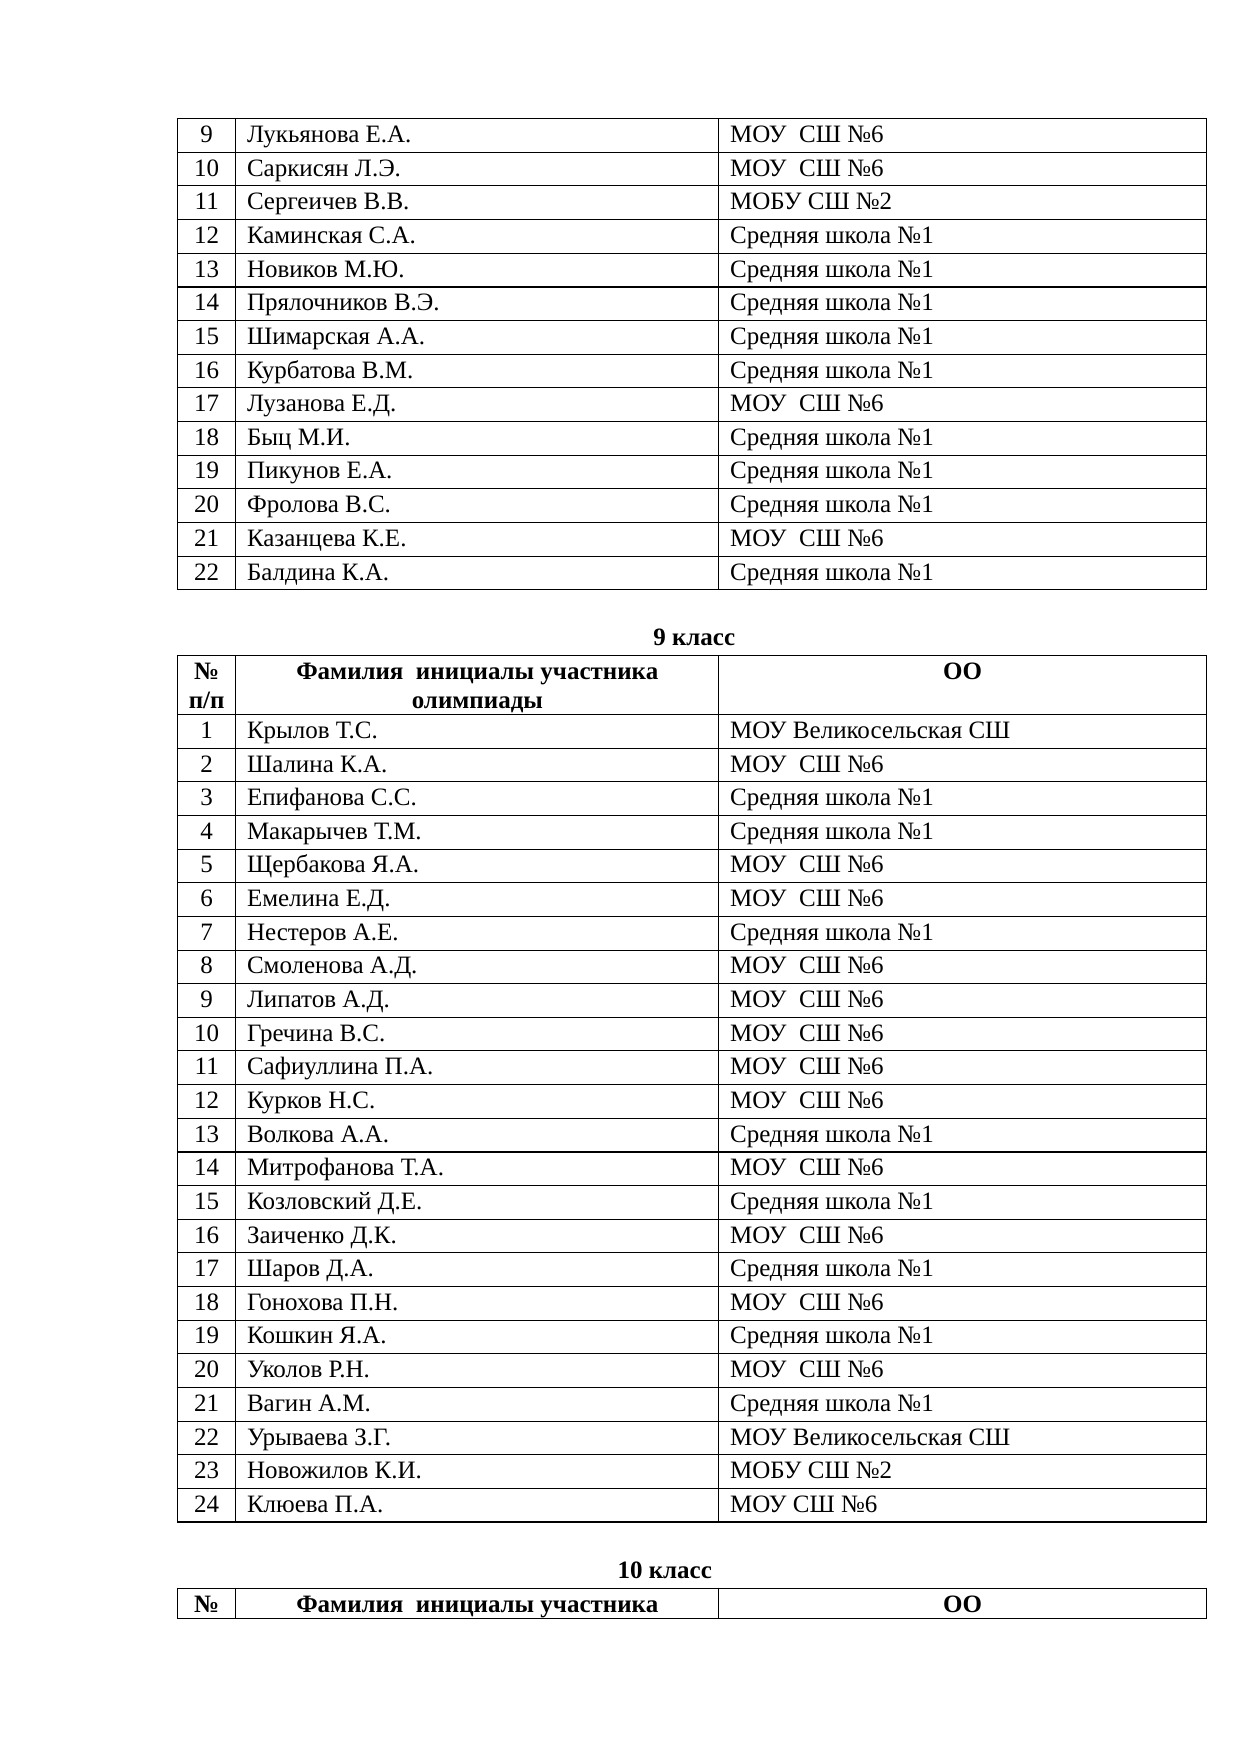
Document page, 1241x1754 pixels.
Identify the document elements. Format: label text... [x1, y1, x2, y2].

table_cell 17 [178, 388, 235, 421]
table_cell МОУ СШ №6 [719, 523, 1206, 556]
table_cell Уколов Р.Н. [236, 1354, 718, 1387]
table_cell Саркисян Л.Э. [236, 153, 718, 185]
table_cell Средняя школа №1 [719, 1253, 1206, 1286]
table_cell 7 [178, 917, 235, 949]
table_cell 22 [178, 1422, 235, 1454]
table_header ОО [719, 656, 1206, 714]
table_cell МОУ СШ №6 [719, 1354, 1206, 1387]
table_cell Средняя школа №1 [719, 220, 1206, 253]
table_cell 14 [178, 288, 235, 320]
table_cell Нестеров А.Е. [236, 917, 718, 949]
table_cell 24 [178, 1489, 235, 1521]
table_cell Казанцева К.Е. [236, 523, 718, 556]
table_cell МОБУ СШ №2 [719, 1455, 1206, 1488]
table_cell 11 [178, 186, 235, 219]
table_header № [178, 1589, 235, 1617]
table_cell МОУ СШ №6 [719, 1051, 1206, 1084]
table_cell Щербакова Я.А. [236, 850, 718, 882]
table_cell 12 [178, 1085, 235, 1118]
table_cell 17 [178, 1253, 235, 1286]
table_cell Лукьянова Е.А. [236, 119, 718, 152]
table_cell 3 [178, 782, 235, 815]
table_cell Средняя школа №1 [719, 1388, 1206, 1421]
table_cell 10 [178, 153, 235, 185]
table_cell МОУ СШ №6 [719, 388, 1206, 421]
table_cell 20 [178, 1354, 235, 1387]
table_cell 1 [178, 715, 235, 748]
text 9 класс [236, 622, 1152, 651]
table_cell 23 [178, 1455, 235, 1488]
table_cell Фролова В.С. [236, 489, 718, 522]
table_cell Кошкин Я.А. [236, 1321, 718, 1353]
table_cell Курков Н.С. [236, 1085, 718, 1118]
table_header Фамилия инициалы участника олимпиады [236, 656, 718, 714]
table_cell Вагин А.М. [236, 1388, 718, 1421]
table_cell МОУ СШ №6 [719, 1085, 1206, 1118]
table_cell Каминская С.А. [236, 220, 718, 253]
table_cell 20 [178, 489, 235, 522]
table_cell 12 [178, 220, 235, 253]
table_cell 11 [178, 1051, 235, 1084]
table_cell МОУ СШ №6 [719, 1287, 1206, 1319]
table_cell 4 [178, 816, 235, 848]
table_cell 19 [178, 456, 235, 488]
table_cell Смоленова А.Д. [236, 951, 718, 983]
table_cell 13 [178, 254, 235, 286]
table_cell Пикунов Е.А. [236, 456, 718, 488]
table_cell Средняя школа №1 [719, 1321, 1206, 1353]
table_cell Быц М.И. [236, 422, 718, 454]
table_cell Средняя школа №1 [719, 321, 1206, 354]
table_cell Средняя школа №1 [719, 917, 1206, 949]
table_cell 21 [178, 1388, 235, 1421]
table_cell 19 [178, 1321, 235, 1353]
table_cell 14 [178, 1153, 235, 1185]
table_cell Клюева П.А. [236, 1489, 718, 1521]
table_cell 15 [178, 321, 235, 354]
table_cell Средняя школа №1 [719, 489, 1206, 522]
table_cell Новожилов К.И. [236, 1455, 718, 1488]
table_cell 13 [178, 1119, 235, 1151]
text 10 класс [177, 1555, 1152, 1583]
table_cell МОУ СШ №6 [719, 1153, 1206, 1185]
table_cell Средняя школа №1 [719, 816, 1206, 848]
table_cell Епифанова С.С. [236, 782, 718, 815]
table_header Фамилия инициалы участника [236, 1589, 718, 1617]
table_cell Гречина В.С. [236, 1018, 718, 1050]
table_cell МОУ СШ №6 [719, 749, 1206, 781]
table_cell Липатов А.Д. [236, 984, 718, 1017]
table_cell МОБУ СШ №2 [719, 186, 1206, 219]
table_cell Средняя школа №1 [719, 456, 1206, 488]
table_cell 5 [178, 850, 235, 882]
table_cell Волкова А.А. [236, 1119, 718, 1151]
table_cell Крылов Т.С. [236, 715, 718, 748]
table_cell МОУ СШ №6 [719, 1018, 1206, 1050]
table_cell 9 [178, 984, 235, 1017]
table_cell 18 [178, 1287, 235, 1319]
table_cell Средняя школа №1 [719, 557, 1206, 589]
table_cell 18 [178, 422, 235, 454]
table_cell Сергеичев В.В. [236, 186, 718, 219]
table_cell Средняя школа №1 [719, 1119, 1206, 1151]
table_cell Урываева З.Г. [236, 1422, 718, 1454]
table_cell МОУ СШ №6 [719, 119, 1206, 152]
table_cell МОУ Великосельская СШ [719, 1422, 1206, 1454]
table_cell МОУ СШ №6 [719, 1489, 1206, 1521]
table_cell Средняя школа №1 [719, 782, 1206, 815]
table_cell Курбатова В.М. [236, 355, 718, 387]
table_cell Средняя школа №1 [719, 1186, 1206, 1219]
table_cell Митрофанова Т.А. [236, 1153, 718, 1185]
table_cell 15 [178, 1186, 235, 1219]
table_header ОО [719, 1589, 1206, 1617]
table_cell 16 [178, 1220, 235, 1252]
table_cell 16 [178, 355, 235, 387]
table_cell Средняя школа №1 [719, 355, 1206, 387]
table_cell МОУ СШ №6 [719, 1220, 1206, 1252]
table_cell 22 [178, 557, 235, 589]
table_cell Шаров Д.А. [236, 1253, 718, 1286]
table_cell Емелина Е.Д. [236, 883, 718, 916]
table_cell 10 [178, 1018, 235, 1050]
table_cell 6 [178, 883, 235, 916]
table_cell 9 [178, 119, 235, 152]
table_cell МОУ СШ №6 [719, 951, 1206, 983]
table_header № п/п [178, 656, 235, 714]
table_cell Прялочников В.Э. [236, 288, 718, 320]
table_cell Шалина К.А. [236, 749, 718, 781]
table_cell Сафиуллина П.А. [236, 1051, 718, 1084]
table_cell МОУ Великосельская СШ [719, 715, 1206, 748]
table_cell Гонохова П.Н. [236, 1287, 718, 1319]
table_cell Лузанова Е.Д. [236, 388, 718, 421]
table_cell МОУ СШ №6 [719, 850, 1206, 882]
table_cell МОУ СШ №6 [719, 883, 1206, 916]
table_cell 21 [178, 523, 235, 556]
table_cell Новиков М.Ю. [236, 254, 718, 286]
table_cell 2 [178, 749, 235, 781]
table_cell Заиченко Д.К. [236, 1220, 718, 1252]
table_cell МОУ СШ №6 [719, 984, 1206, 1017]
table_cell 8 [178, 951, 235, 983]
table_cell Шимарская А.А. [236, 321, 718, 354]
table_cell Макарычев Т.М. [236, 816, 718, 848]
table_cell Балдина К.А. [236, 557, 718, 589]
table_cell МОУ СШ №6 [719, 153, 1206, 185]
table_cell Козловский Д.Е. [236, 1186, 718, 1219]
table_cell Средняя школа №1 [719, 422, 1206, 454]
table_cell Средняя школа №1 [719, 288, 1206, 320]
table_cell Средняя школа №1 [719, 254, 1206, 286]
